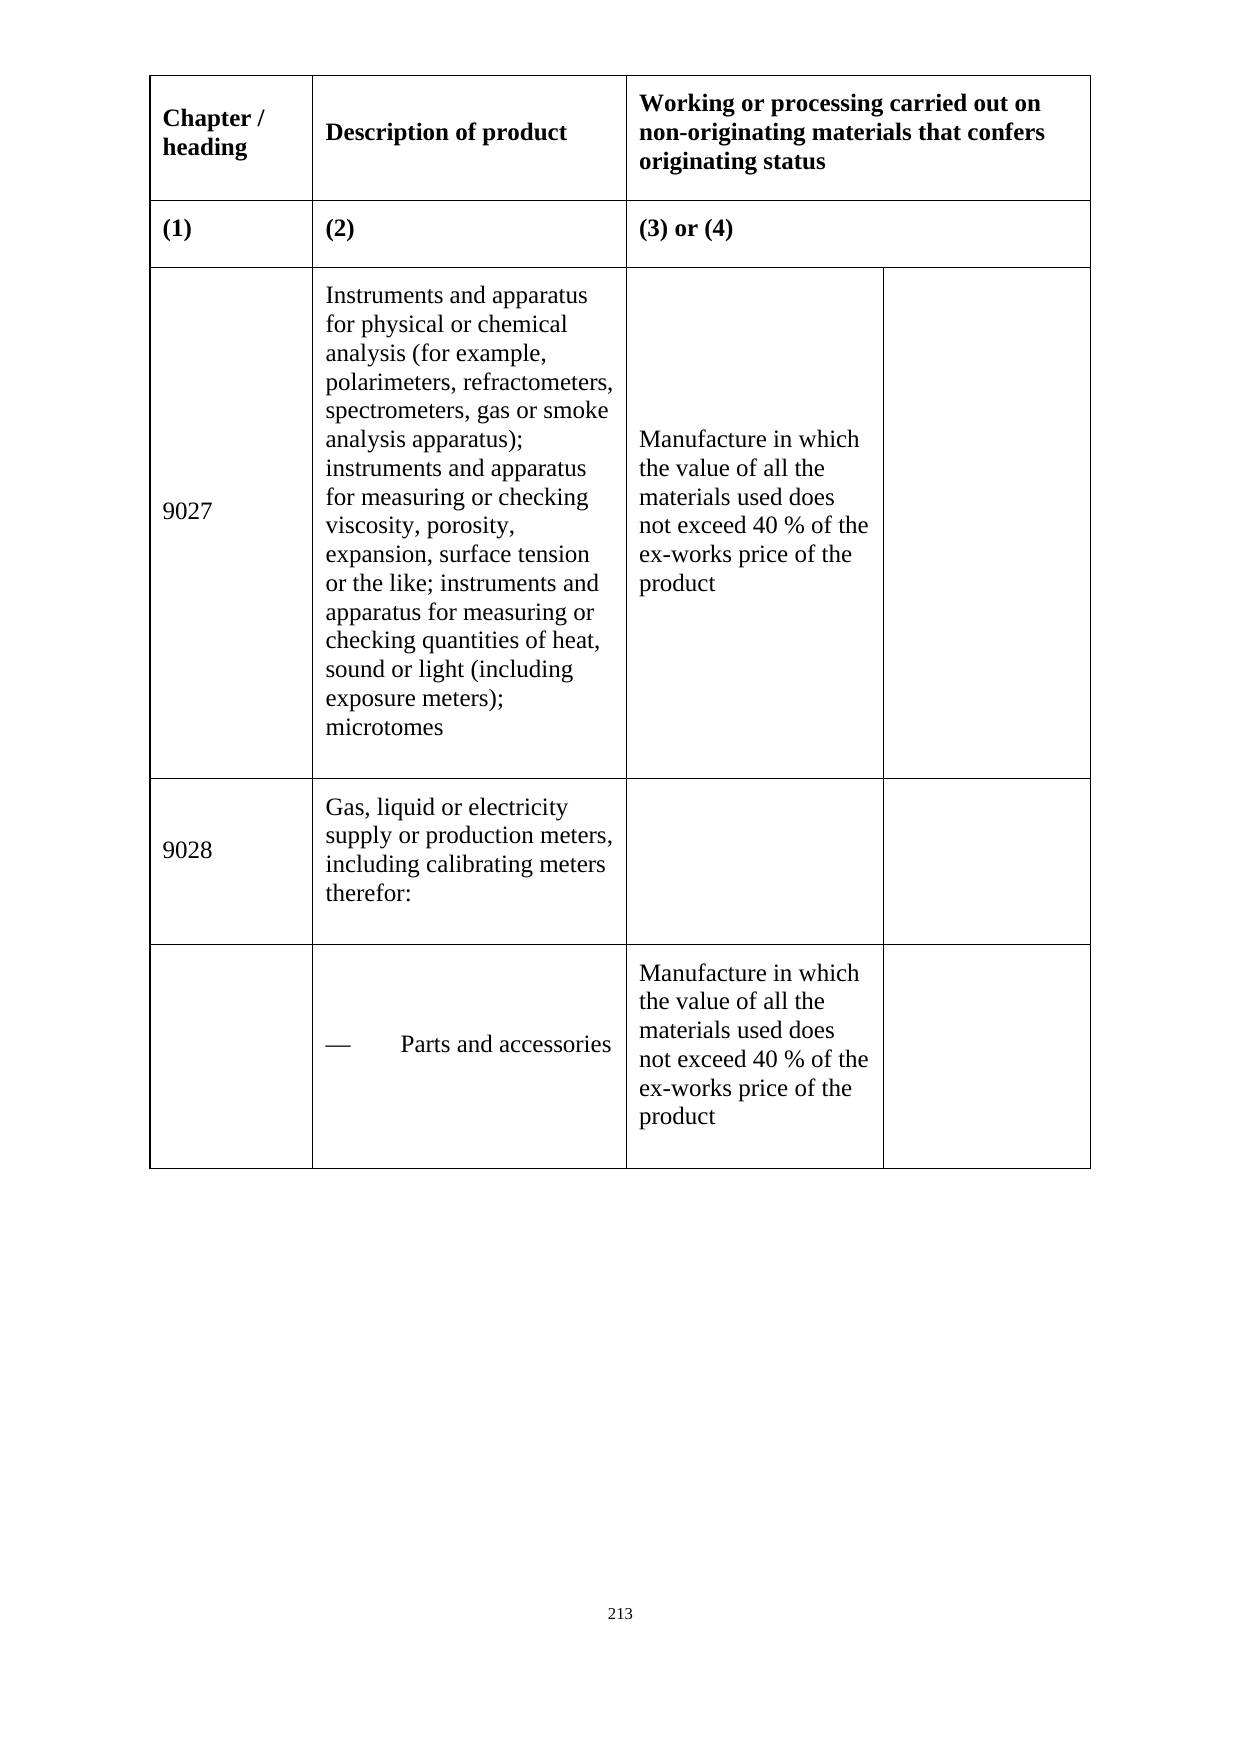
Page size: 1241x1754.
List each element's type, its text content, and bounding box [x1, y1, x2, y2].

table_header Working or processing carried out on non‐originating materials that confers originating status [627, 76, 1090, 200]
table_cell [884, 268, 1090, 778]
table_cell [884, 779, 1090, 944]
table_header Description of product [313, 76, 626, 200]
table_cell (3) or (4) [627, 201, 1090, 267]
table_cell 9027 [151, 268, 312, 778]
table_cell [884, 945, 1090, 1168]
table_cell — Parts and accessories [313, 945, 626, 1168]
table_cell [627, 779, 883, 944]
table_cell Gas, liquid or electricity supply or production meters, including calibrating meters therefor: [313, 779, 626, 944]
table_header Chapter / heading [151, 76, 312, 200]
table_cell Instruments and apparatus for physical or chemical analysis (for example, polarimeters, refractometers, spectrometers, gas or smoke analysis apparatus); instruments and apparatus for measuring or checking viscosity, porosity, expansion, surface tension or the like; instruments and apparatus for measuring or checking quantities of heat, sound or light (including exposure meters); microtomes [313, 268, 626, 778]
table_cell [151, 945, 312, 1168]
table_cell (1) [151, 201, 312, 267]
table_cell (2) [313, 201, 626, 267]
table_cell Manufacture in which the value of all the materials used does not exceed 40 % of the ex‐works price of the product [627, 945, 883, 1168]
table_cell Manufacture in which the value of all the materials used does not exceed 40 % of the ex‐works price of the product [627, 268, 883, 778]
table_cell 9028 [151, 779, 312, 944]
